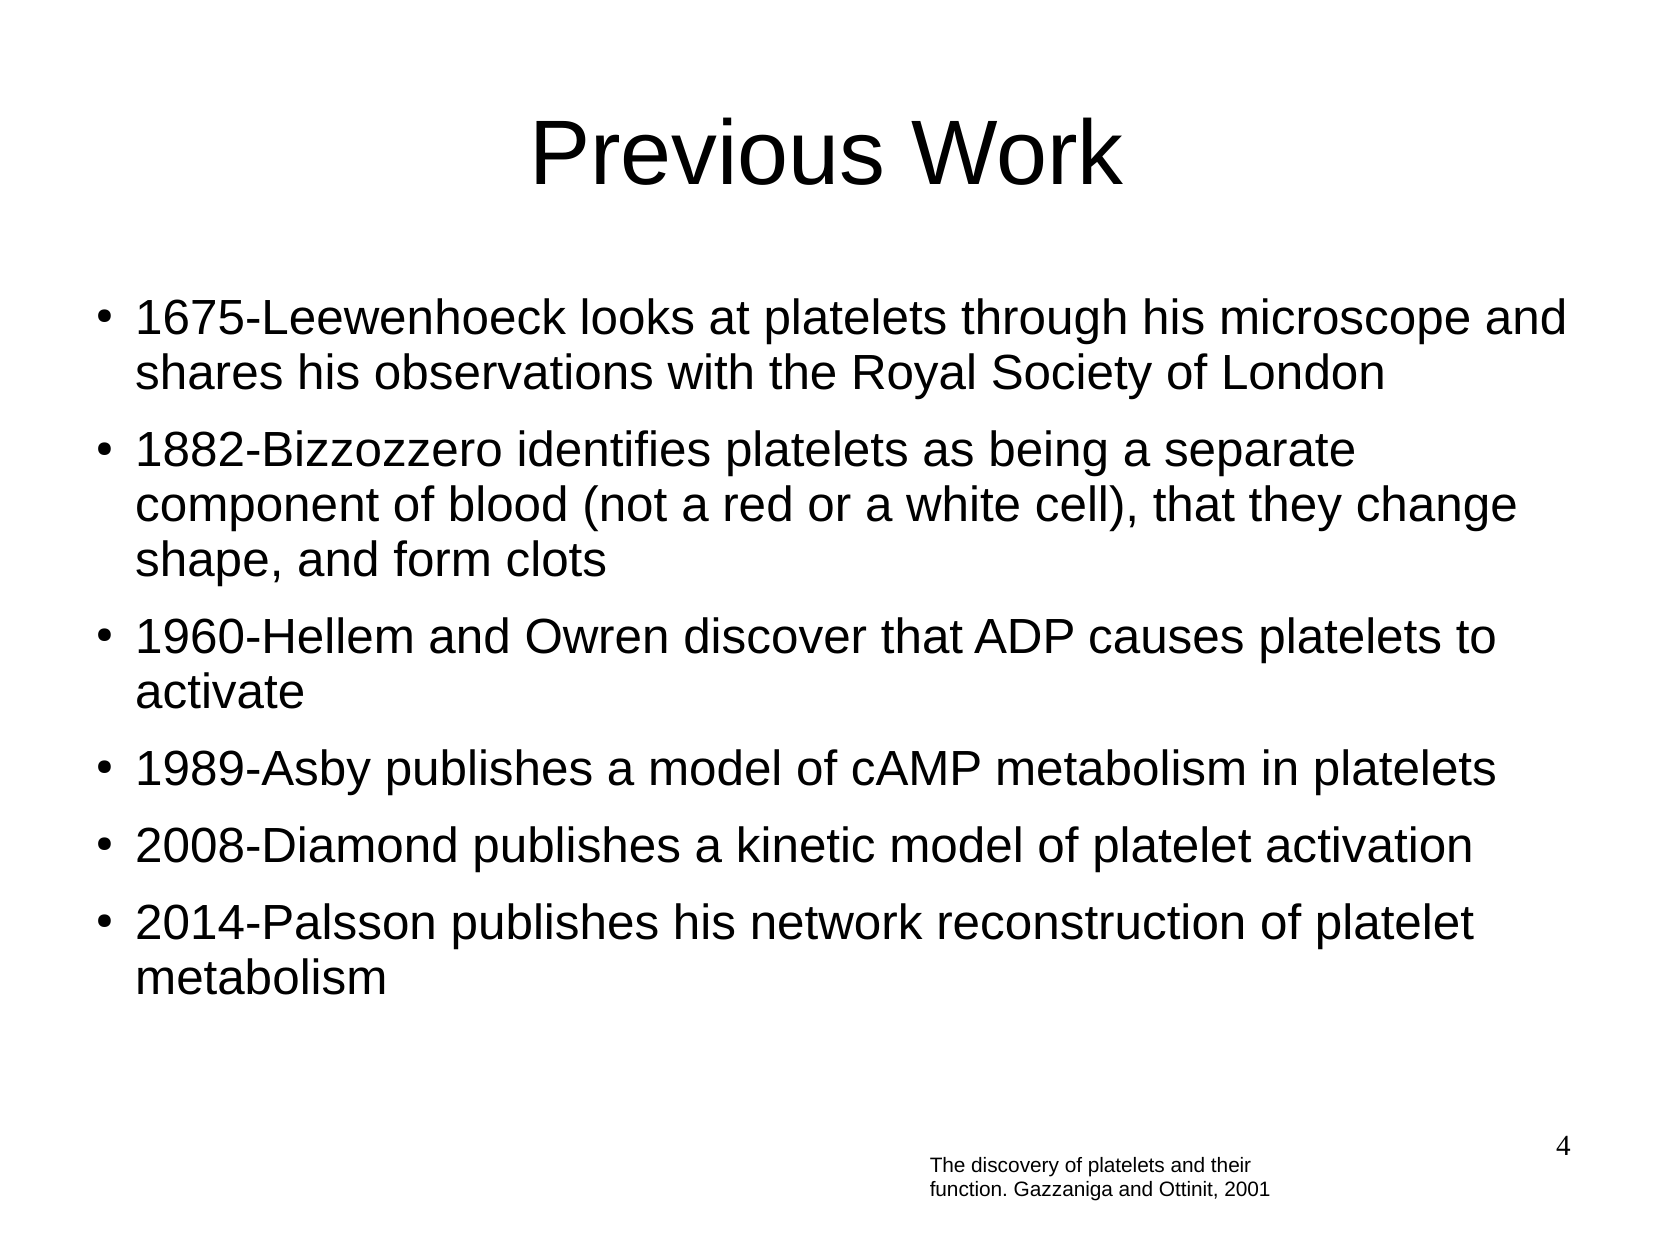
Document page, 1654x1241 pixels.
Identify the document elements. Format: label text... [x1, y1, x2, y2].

title Previous Work [82, 49, 1571, 257]
list 1675-Leewenhoeck looks at platelets through his microscope and shares his observations with the Royal Society of London 1882-Bizzozzero identifies platelets as being a separate component of blood (not a red or a white cell), that they change shape, and form clots 1960-Hellem and Owren discover that ADP causes platelets to activate 1989-Asby publishes a model of cAMP metabolism in platelets 2008-Diamond publishes a kinetic model of platelet activation 2014-Palsson publishes his network reconstruction of platelet metabolism [82, 290, 1571, 1010]
text_box The discovery of platelets and their function. Gazzaniga and Ottinit, 2001 [915, 1146, 1345, 1209]
